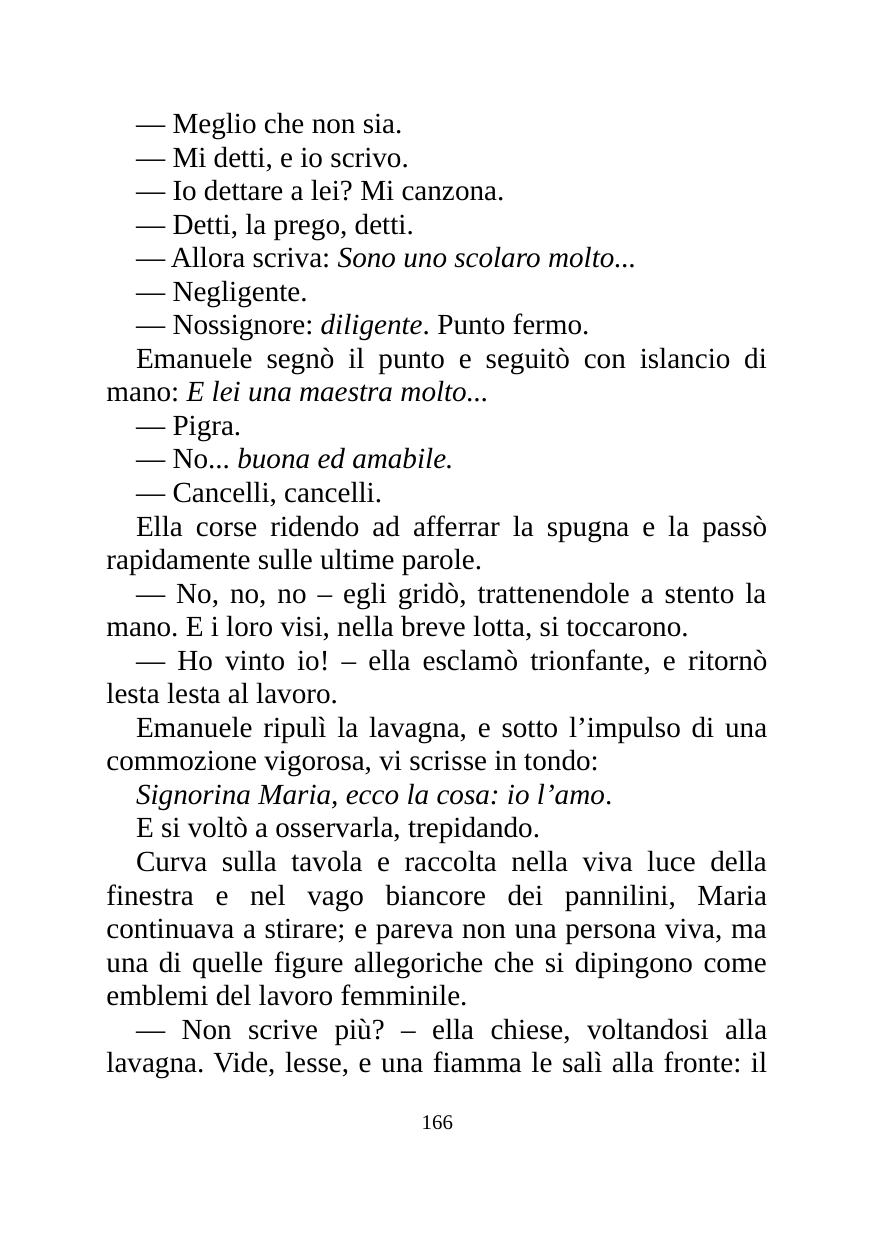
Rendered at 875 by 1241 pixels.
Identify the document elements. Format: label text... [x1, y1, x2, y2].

text Curva sulla tavola e raccolta nella viva luce della finestra e nel vago biancore dei pannilini, Maria continuava a stirare; e pareva non una persona viva, ma una di quelle figure allegoriche che si dipingono come emblemi del lavoro femminile. [106, 844, 768, 1012]
text Ella corse ridendo ad afferrar la spugna e la passò rapidamente sulle ultime parole. [106, 509, 768, 576]
text — Ho vinto io! – ella esclamò trionfante, e ritornò lesta lesta al lavoro. [106, 643, 768, 710]
text — Allora scriva: Sono uno scolaro molto... [106, 240, 768, 274]
text — No, no, no – egli gridò, trattenendole a stento la mano. E i loro visi, nella breve lotta, si toccarono. [106, 576, 768, 643]
text Signorina Maria, ecco la cosa: io l’amo. [106, 777, 768, 811]
text — Pigra. [106, 408, 768, 442]
text — Negligente. [106, 274, 768, 307]
text — Non scrive più? – ella chiese, voltandosi alla lavagna. Vide, lesse, e una fiamma le salì alla fronte: il [106, 1012, 768, 1079]
text — Detti, la prego, detti. [106, 207, 768, 240]
text E si voltò a osservarla, trepidando. [106, 811, 768, 844]
text — No... buona ed amabile. [106, 442, 768, 475]
text — Meglio che non sia. [106, 106, 768, 140]
text — Cancelli, cancelli. [106, 475, 768, 509]
text Emanuele segnò il punto e seguitò con islancio di mano: E lei una maestra molto... [106, 341, 768, 408]
text — Nossignore: diligente. Punto fermo. [106, 307, 768, 341]
text — Mi detti, e io scrivo. [106, 140, 768, 173]
text — Io dettare a lei? Mi canzona. [106, 173, 768, 207]
text Emanuele ripulì la lavagna, e sotto l’impulso di una commozione vigorosa, vi scrisse in tondo: [106, 710, 768, 777]
